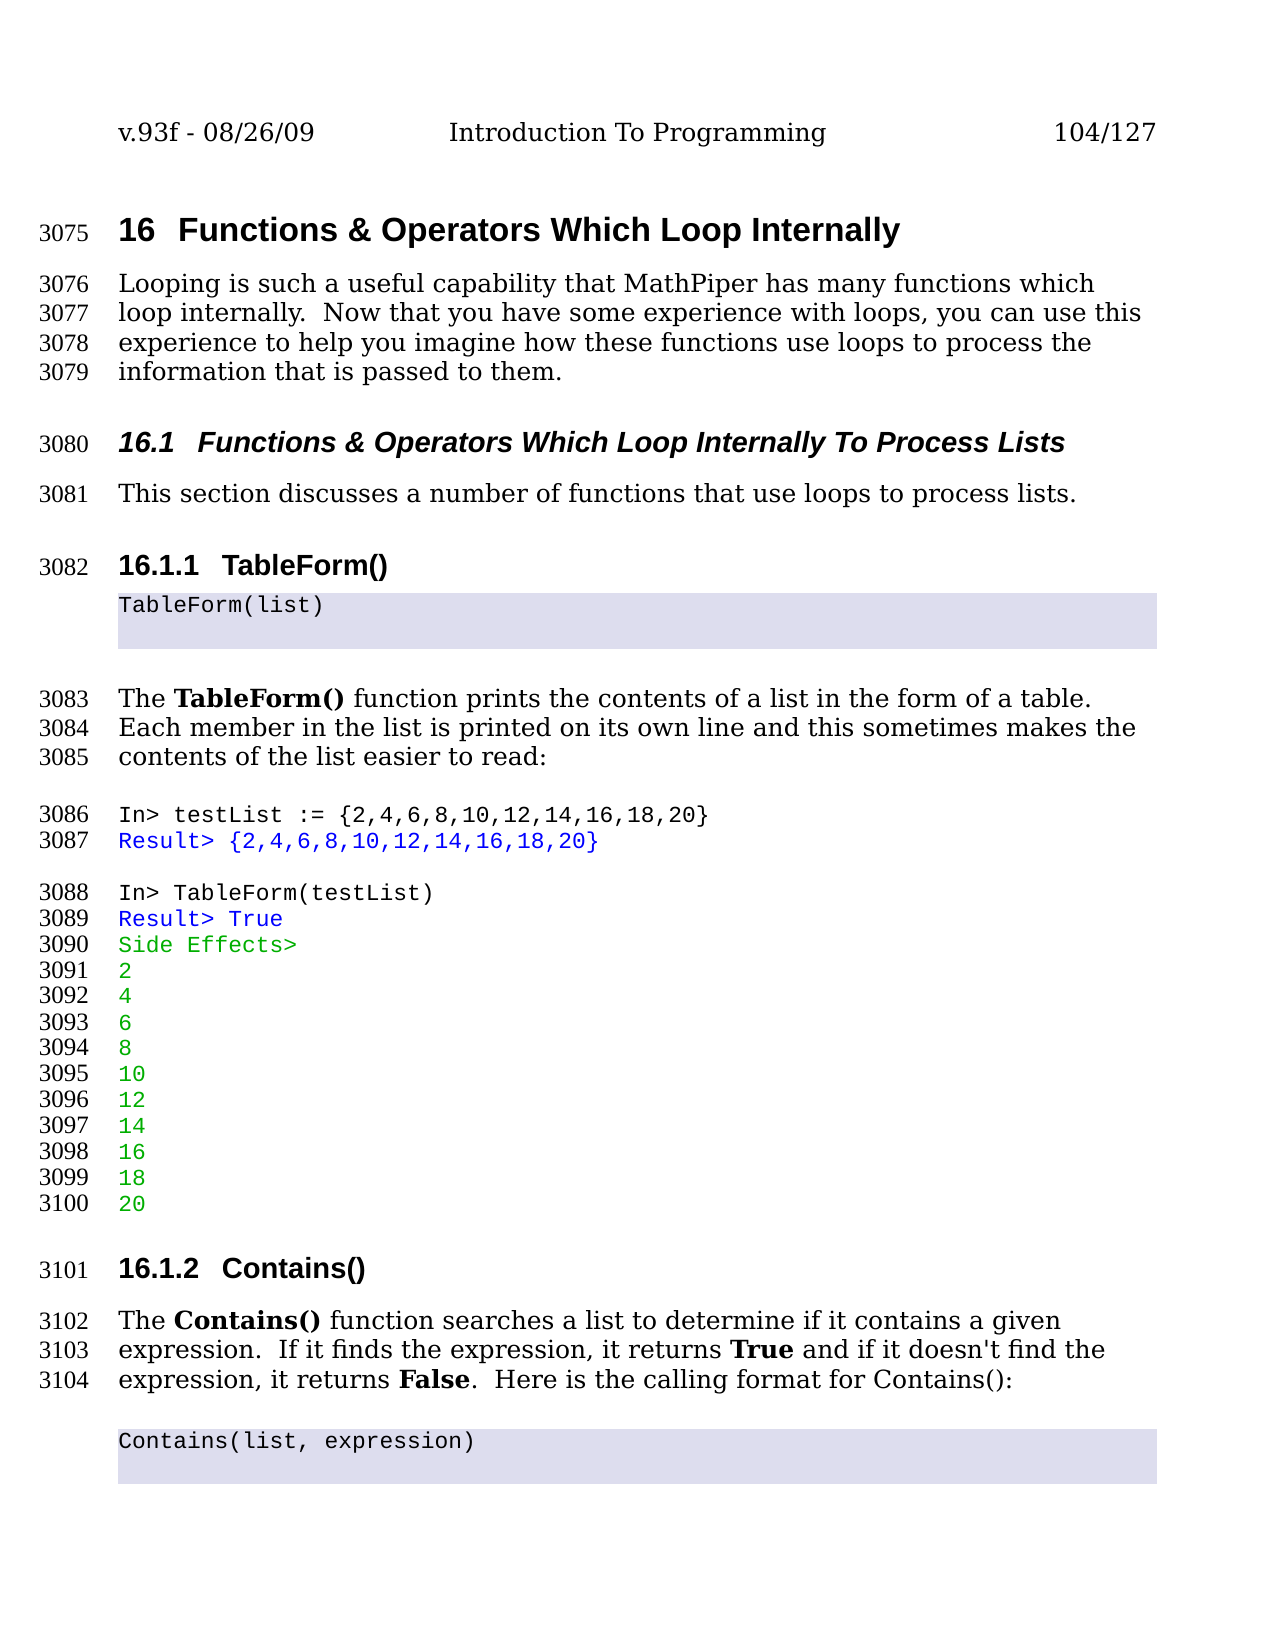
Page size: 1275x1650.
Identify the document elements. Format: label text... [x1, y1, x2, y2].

subtitle Functions & Operators Which Loop Internally To Process Lists [118, 425, 1157, 459]
text Looping is such a useful capability that MathPiper has many functions which loop internally. Now that you have some experience with loops, you can use this experience to help you imagine how these functions use loops to process the information that is passed to them. [118, 269, 1157, 386]
subtitle TableForm() [118, 548, 1157, 581]
text 12 [118, 1089, 1157, 1114]
subtitle Functions & Operators Which Loop Internally [118, 210, 1157, 248]
text 18 [118, 1166, 1157, 1192]
text In> TableForm(testList) [118, 881, 1157, 907]
text Side Effects> [118, 933, 1157, 959]
text 20 [118, 1192, 1157, 1218]
table_header TableForm(list) [118, 593, 1157, 649]
text Result> {2,4,6,8,10,12,14,16,18,20} [118, 829, 1157, 855]
text This section discusses a number of functions that use loops to process lists. [118, 479, 1157, 509]
text 4 [118, 985, 1157, 1011]
text The TableForm() function prints the contents of a list in the form of a table. Each member in the list is printed on its own line and this sometimes makes the contents of the list easier to read: [118, 684, 1157, 771]
text 14 [118, 1114, 1157, 1141]
text 8 [118, 1037, 1157, 1063]
text Result> True [118, 907, 1157, 933]
text 2 [118, 959, 1157, 985]
text In> testList := {2,4,6,8,10,12,14,16,18,20} [118, 803, 1157, 829]
text 6 [118, 1011, 1157, 1037]
text 10 [118, 1063, 1157, 1089]
text The Contains() function searches a list to determine if it contains a given expression. If it finds the expression, it returns True and if it doesn't find the expression, it returns False. Here is the calling format for Contains(): [118, 1306, 1157, 1394]
text 16 [118, 1141, 1157, 1166]
table_header Contains(list, expression) [118, 1429, 1157, 1484]
subtitle Contains() [118, 1251, 1157, 1285]
